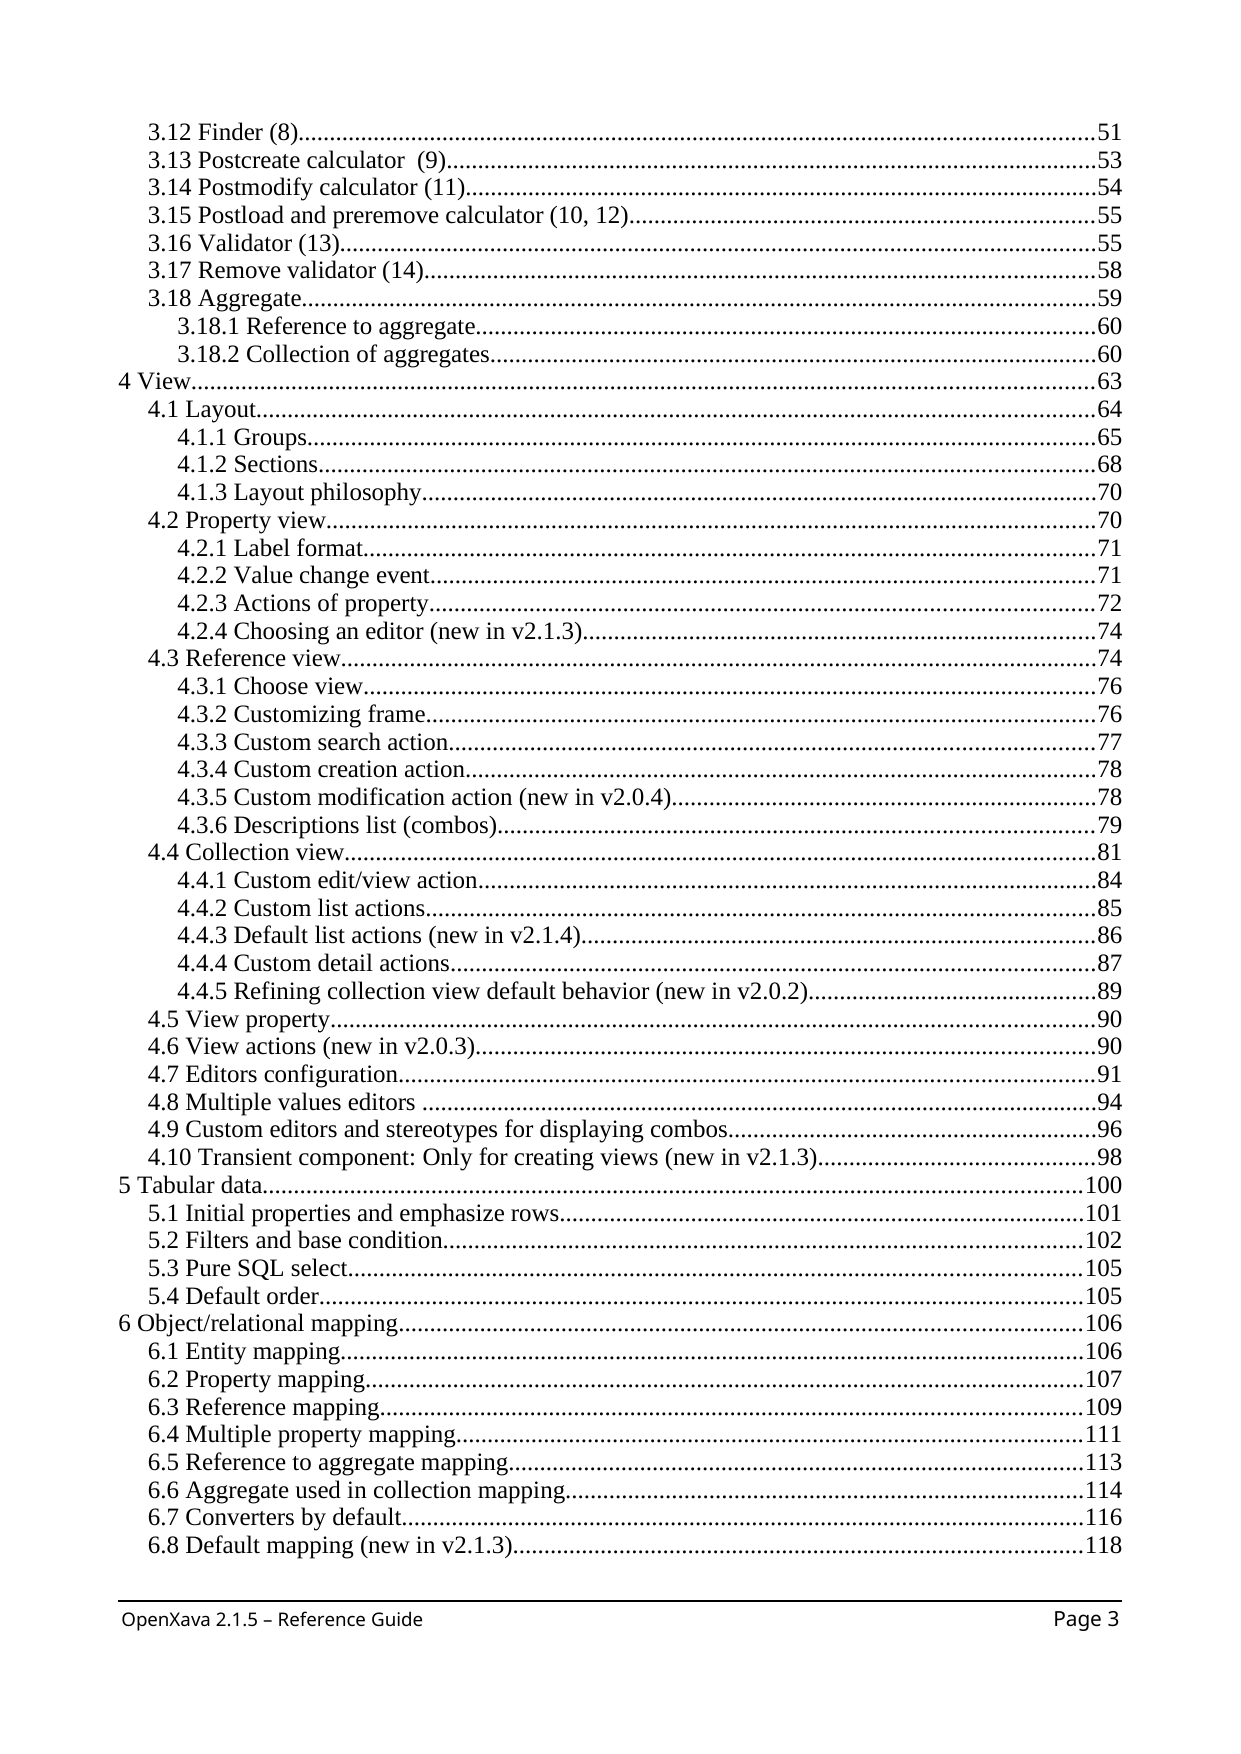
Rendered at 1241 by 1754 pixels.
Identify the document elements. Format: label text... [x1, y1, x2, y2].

text 3.13 Postcreate calculator (9) 53 [148, 146, 1122, 173]
text 4.2.3 Actions of property 72 [177, 589, 1122, 617]
text 3.14 Postmodify calculator (11) 54 [148, 173, 1122, 201]
text 3.17 Remove validator (14) 58 [148, 257, 1122, 284]
text 3.18.1 Reference to aggregate 60 [177, 312, 1122, 340]
text 3.15 Postload and preremove calculator (10, 12) 55 [148, 201, 1122, 229]
text 4.1.1 Groups 65 [177, 423, 1122, 451]
text 4.2 Property view 70 [148, 506, 1122, 534]
text 5 Tabular data 100 [118, 1171, 1122, 1199]
text 3.16 Validator (13) 55 [148, 229, 1122, 257]
text 4.8 Multiple values editors 94 [148, 1088, 1122, 1116]
text 6.3 Reference mapping 109 [148, 1393, 1122, 1420]
text 6.4 Multiple property mapping 111 [148, 1420, 1122, 1448]
text 6.5 Reference to aggregate mapping 113 [148, 1448, 1122, 1476]
text 4.4.2 Custom list actions 85 [177, 894, 1122, 922]
text 4.2.2 Value change event 71 [177, 561, 1122, 589]
text 4.4.4 Custom detail actions 87 [177, 949, 1122, 977]
text 4.1.3 Layout philosophy 70 [177, 478, 1122, 506]
text 4.5 View property 90 [148, 1005, 1122, 1032]
text 4.6 View actions (new in v2.0.3) 90 [148, 1032, 1122, 1060]
text 5.3 Pure SQL select 105 [148, 1254, 1122, 1282]
text 4.3 Reference view 74 [148, 644, 1122, 672]
text 4.7 Editors configuration 91 [148, 1060, 1122, 1088]
text 3.12 Finder (8) 51 [148, 118, 1122, 146]
text 4.4 Collection view 81 [148, 838, 1122, 866]
text 4.2.4 Choosing an editor (new in v2.1.3) 74 [177, 617, 1122, 644]
text 4.1 Layout 64 [148, 395, 1122, 423]
text 4.4.5 Refining collection view default behavior (new in v2.0.2) 89 [177, 977, 1122, 1005]
text 5.4 Default order 105 [148, 1282, 1122, 1309]
text 4.10 Transient component: Only for creating views (new in v2.1.3) 98 [148, 1143, 1122, 1171]
text 6 Object/relational mapping 106 [118, 1309, 1122, 1337]
text 4.3.5 Custom modification action (new in v2.0.4) 78 [177, 783, 1122, 811]
text 4 View 63 [118, 367, 1122, 395]
text 4.9 Custom editors and stereotypes for displaying combos 96 [148, 1116, 1122, 1143]
text 4.4.1 Custom edit/view action 84 [177, 866, 1122, 894]
text 4.3.3 Custom search action 77 [177, 728, 1122, 755]
text 6.8 Default mapping (new in v2.1.3) 118 [148, 1531, 1122, 1559]
text 5.2 Filters and base condition 102 [148, 1226, 1122, 1254]
text 6.7 Converters by default 116 [148, 1503, 1122, 1531]
text 4.3.2 Customizing frame 76 [177, 700, 1122, 728]
text 4.3.4 Custom creation action 78 [177, 755, 1122, 783]
text 3.18.2 Collection of aggregates 60 [177, 340, 1122, 367]
text 4.2.1 Label format 71 [177, 534, 1122, 561]
text 4.4.3 Default list actions (new in v2.1.4) 86 [177, 922, 1122, 949]
text 4.1.2 Sections 68 [177, 451, 1122, 478]
text 6.2 Property mapping 107 [148, 1365, 1122, 1393]
text 4.3.1 Choose view 76 [177, 672, 1122, 700]
text 5.1 Initial properties and emphasize rows 101 [148, 1199, 1122, 1226]
text 6.1 Entity mapping 106 [148, 1337, 1122, 1365]
text 3.18 Aggregate 59 [148, 284, 1122, 312]
text 4.3.6 Descriptions list (combos) 79 [177, 811, 1122, 838]
text 6.6 Aggregate used in collection mapping 114 [148, 1476, 1122, 1503]
